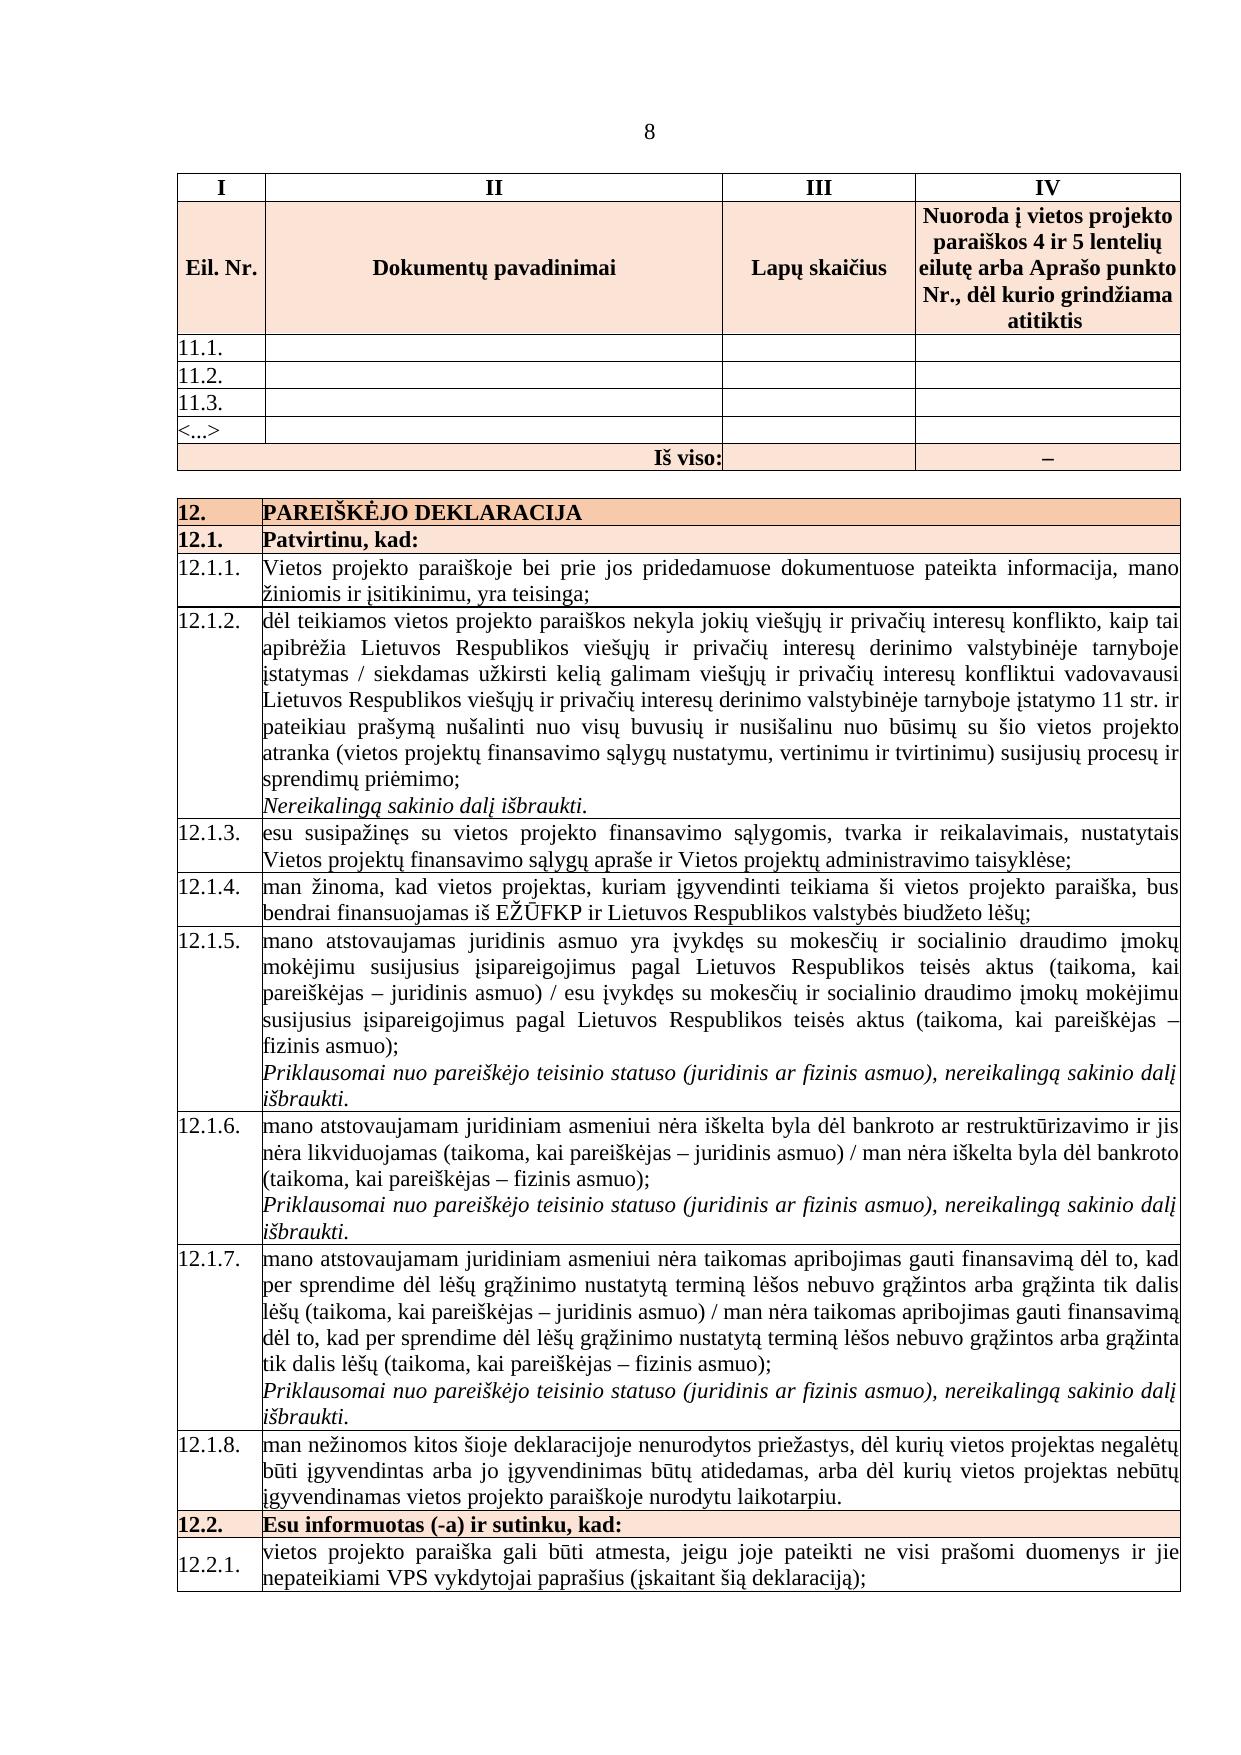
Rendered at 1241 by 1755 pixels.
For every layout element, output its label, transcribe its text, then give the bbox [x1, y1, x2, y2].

table_cell [916, 389, 1180, 416]
table_cell 11.3. [178, 389, 265, 416]
table_cell [916, 362, 1180, 388]
table_cell – [916, 444, 1180, 470]
table_cell [266, 389, 722, 416]
table_cell III [723, 174, 915, 201]
table_cell Esu informuotas (-a) ir sutinku, kad: [263, 1511, 1180, 1537]
table_cell [916, 335, 1180, 361]
table_cell [723, 335, 915, 361]
table_header PAREIŠKĖJO DEKLARACIJA [263, 499, 1180, 525]
table_cell mano atstovaujamas juridinis asmuo yra įvykdęs su mokesčių ir socialinio draudimo įmokų mokėjimu susijusius įsipareigojimus pagal Lietuvos Respublikos teisės aktus (taikoma, kai pareiškėjas – juridinis asmuo) / esu įvykdęs su mokesčių ir socialinio draudimo įmokų mokėjimu susijusius įsipareigojimus pagal Lietuvos Respublikos teisės aktus (taikoma, kai pareiškėjas – fizinis asmuo); Priklausomai nuo pareiškėjo teisinio statuso (juridinis ar fizinis asmuo), nereikalingą sakinio dalį išbraukti. [263, 927, 1180, 1111]
table_cell [266, 417, 722, 443]
table_cell [723, 389, 915, 416]
table_cell dėl teikiamos vietos projekto paraiškos nekyla jokių viešųjų ir privačių interesų konflikto, kaip tai apibrėžia Lietuvos Respublikos viešųjų ir privačių interesų derinimo valstybinėje tarnyboje įstatymas / siekdamas užkirsti kelią galimam viešųjų ir privačių interesų konfliktui vadovavausi Lietuvos Respublikos viešųjų ir privačių interesų derinimo valstybinėje tarnyboje įstatymo 11 str. ir pateikiau prašymą nušalinti nuo visų buvusių ir nusišalinu nuo būsimų su šio vietos projekto atranka (vietos projektų finansavimo sąlygų nustatymu, vertinimu ir tvirtinimu) susijusių procesų ir sprendimų priėmimo; Nereikalingą sakinio dalį išbraukti. [263, 608, 1180, 818]
table_cell Nuoroda į vietos projekto paraiškos 4 ir 5 lentelių eilutę arba Aprašo punkto Nr., dėl kurio grindžiama atitiktis [916, 202, 1180, 333]
table_cell [723, 444, 915, 470]
table_cell vietos projekto paraiška gali būti atmesta, jeigu joje pateikti ne visi prašomi duomenys ir jie nepateikiami VPS vykdytojai paprašius (įskaitant šią deklaraciją); [263, 1538, 1180, 1591]
table_header 12. [178, 499, 262, 525]
table_cell [723, 417, 915, 443]
table_cell II [266, 174, 722, 201]
table_cell Iš viso: [178, 444, 722, 470]
table_cell 12.1.1. [178, 554, 262, 606]
table_cell mano atstovaujamam juridiniam asmeniui nėra taikomas apribojimas gauti finansavimą dėl to, kad per sprendime dėl lėšų grąžinimo nustatytą terminą lėšos nebuvo grąžintos arba grąžinta tik dalis lėšų (taikoma, kai pareiškėjas – juridinis asmuo) / man nėra taikomas apribojimas gauti finansavimą dėl to, kad per sprendime dėl lėšų grąžinimo nustatytą terminą lėšos nebuvo grąžintos arba grąžinta tik dalis lėšų (taikoma, kai pareiškėjas – fizinis asmuo); Priklausomai nuo pareiškėjo teisinio statuso (juridinis ar fizinis asmuo), nereikalingą sakinio dalį išbraukti. [263, 1245, 1180, 1429]
table_cell 12.1.4. [178, 873, 262, 926]
table_cell <...> [178, 417, 265, 443]
table_cell 11.2. [178, 362, 265, 388]
table_cell mano atstovaujamam juridiniam asmeniui nėra iškelta byla dėl bankroto ar restruktūrizavimo ir jis nėra likviduojamas (taikoma, kai pareiškėjas – juridinis asmuo) / man nėra iškelta byla dėl bankroto (taikoma, kai pareiškėjas – fizinis asmuo); Priklausomai nuo pareiškėjo teisinio statuso (juridinis ar fizinis asmuo), nereikalingą sakinio dalį išbraukti. [263, 1112, 1180, 1244]
table_cell [266, 335, 722, 361]
table_cell 12.1.3. [178, 819, 262, 872]
table_cell 12.2. [178, 1511, 262, 1537]
table_cell Dokumentų pavadinimai [266, 202, 722, 333]
table_cell IV [916, 174, 1180, 201]
table_cell [723, 362, 915, 388]
table_cell 12.1.8. [178, 1431, 262, 1510]
table_cell 12.1.2. [178, 608, 262, 818]
table_cell 12.1.6. [178, 1112, 262, 1244]
table_cell 12.1.7. [178, 1245, 262, 1429]
table_cell Vietos projekto paraiškoje bei prie jos pridedamuose dokumentuose pateikta informacija, mano žiniomis ir įsitikinimu, yra teisinga; [263, 554, 1180, 606]
table_cell Eil. Nr. [178, 202, 265, 333]
table_cell [266, 362, 722, 388]
table_cell 12.1.5. [178, 927, 262, 1111]
table_cell 12.2.1. [178, 1538, 262, 1591]
table_cell [916, 417, 1180, 443]
table_cell man nežinomos kitos šioje deklaracijoje nenurodytos priežastys, dėl kurių vietos projektas negalėtų būti įgyvendintas arba jo įgyvendinimas būtų atidedamas, arba dėl kurių vietos projektas nebūtų įgyvendinamas vietos projekto paraiškoje nurodytu laikotarpiu. [263, 1431, 1180, 1510]
table_cell I [178, 174, 265, 201]
table_cell esu susipažinęs su vietos projekto finansavimo sąlygomis, tvarka ir reikalavimais, nustatytais Vietos projektų finansavimo sąlygų apraše ir Vietos projektų administravimo taisyklėse; [263, 819, 1180, 872]
table_cell 12.1. [178, 526, 262, 553]
table_cell Patvirtinu, kad: [263, 526, 1180, 553]
table_cell 11.1. [178, 335, 265, 361]
table_cell Lapų skaičius [723, 202, 915, 333]
table_cell man žinoma, kad vietos projektas, kuriam įgyvendinti teikiama ši vietos projekto paraiška, bus bendrai finansuojamas iš EŽŪFKP ir Lietuvos Respublikos valstybės biudžeto lėšų; [263, 873, 1180, 926]
